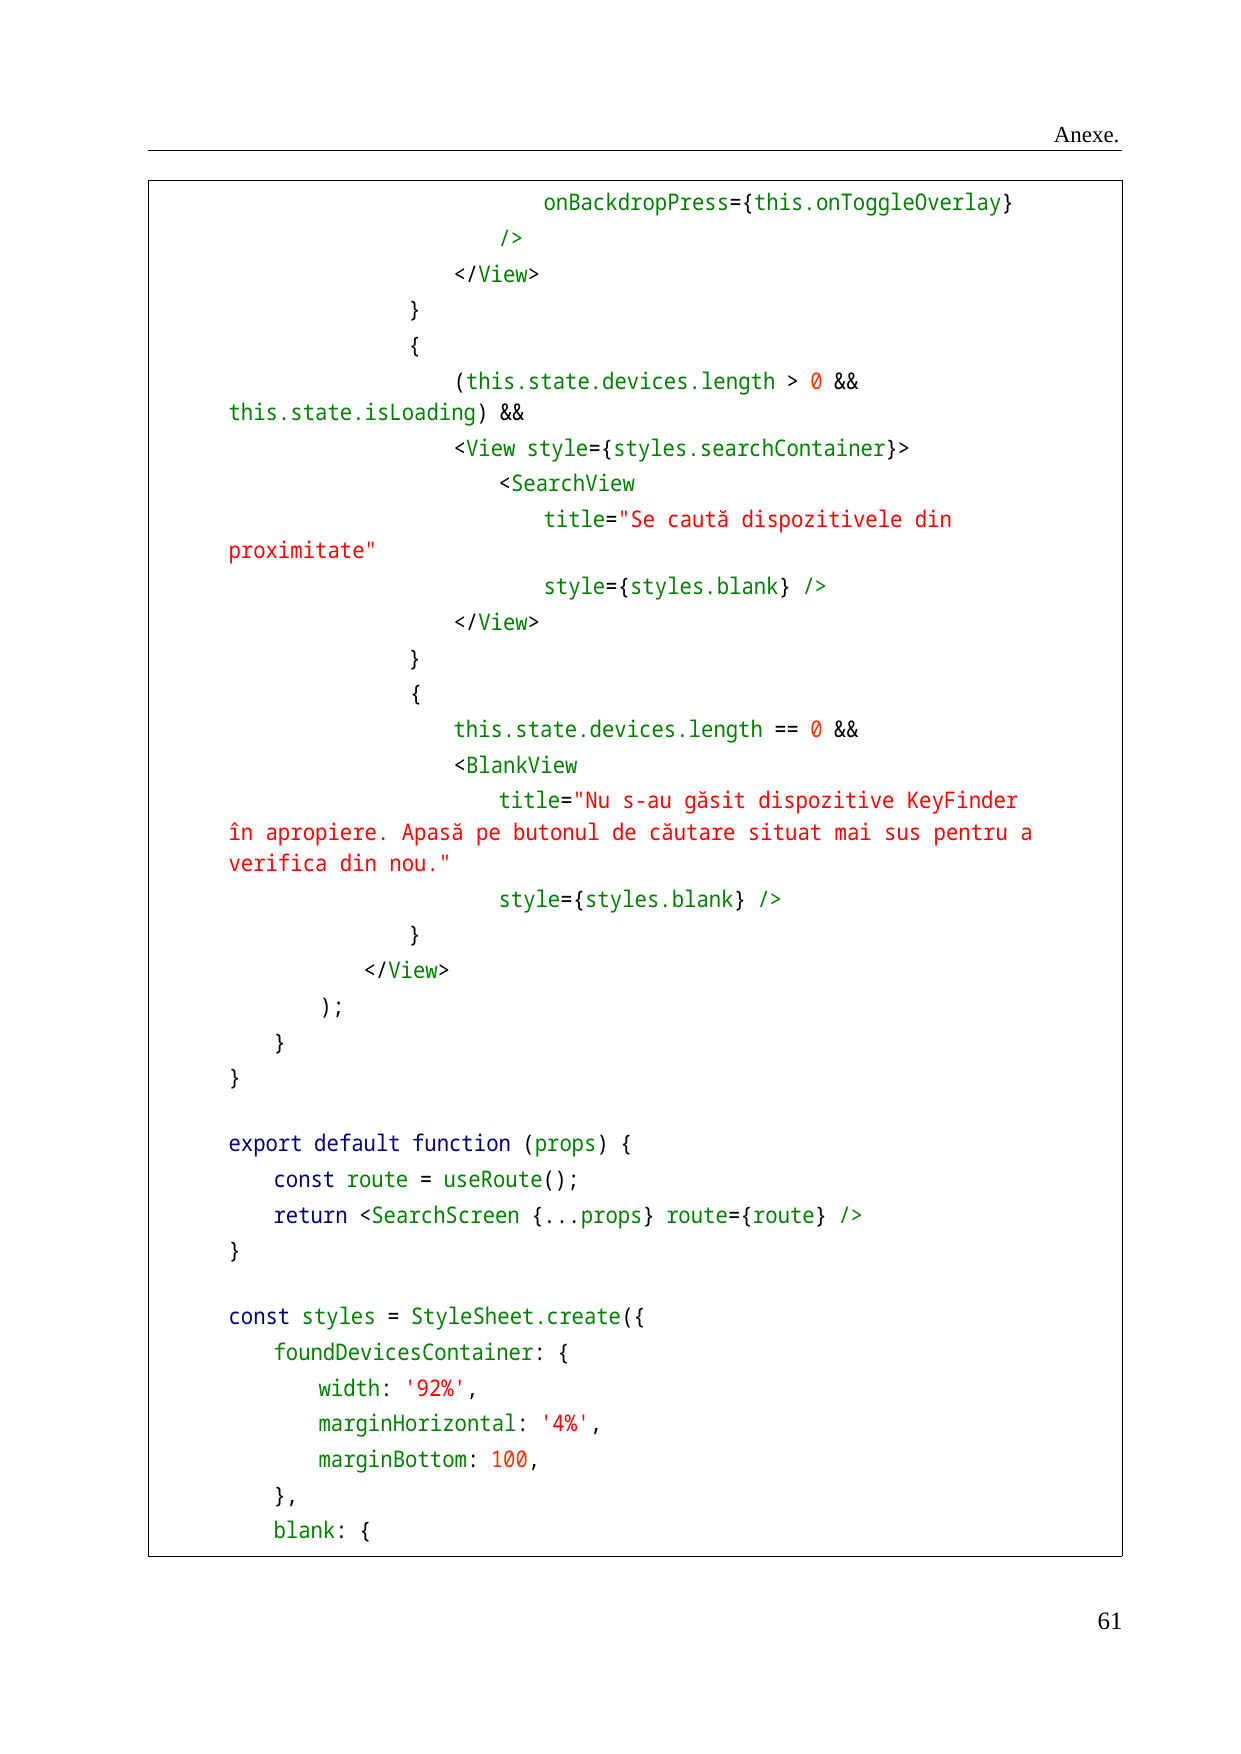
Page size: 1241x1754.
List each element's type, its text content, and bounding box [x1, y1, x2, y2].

table_header onBackdropPress={this.onToggleOverlay} /> </View> } { (this.state.devices.length > 0 && this.state.isLoading) && <View style={styles.searchContainer}> <SearchView title="Se caută dispozitivele din proximitate" style={styles.blank} /> </View> } { this.state.devices.length == 0 && <BlankView title="Nu s-au găsit dispozitive KeyFinder în apropiere. Apasă pe butonul de căutare situat mai sus pentru a verifica din nou." style={styles.blank} /> } </View> ); } } export default function (props) { const route = useRoute(); return <SearchScreen {...props} route={route} /> } const styles = StyleSheet.create({ foundDevicesContainer: { width: '92%', marginHorizontal: '4%', marginBottom: 100, }, blank: { [149, 181, 1122, 1556]
